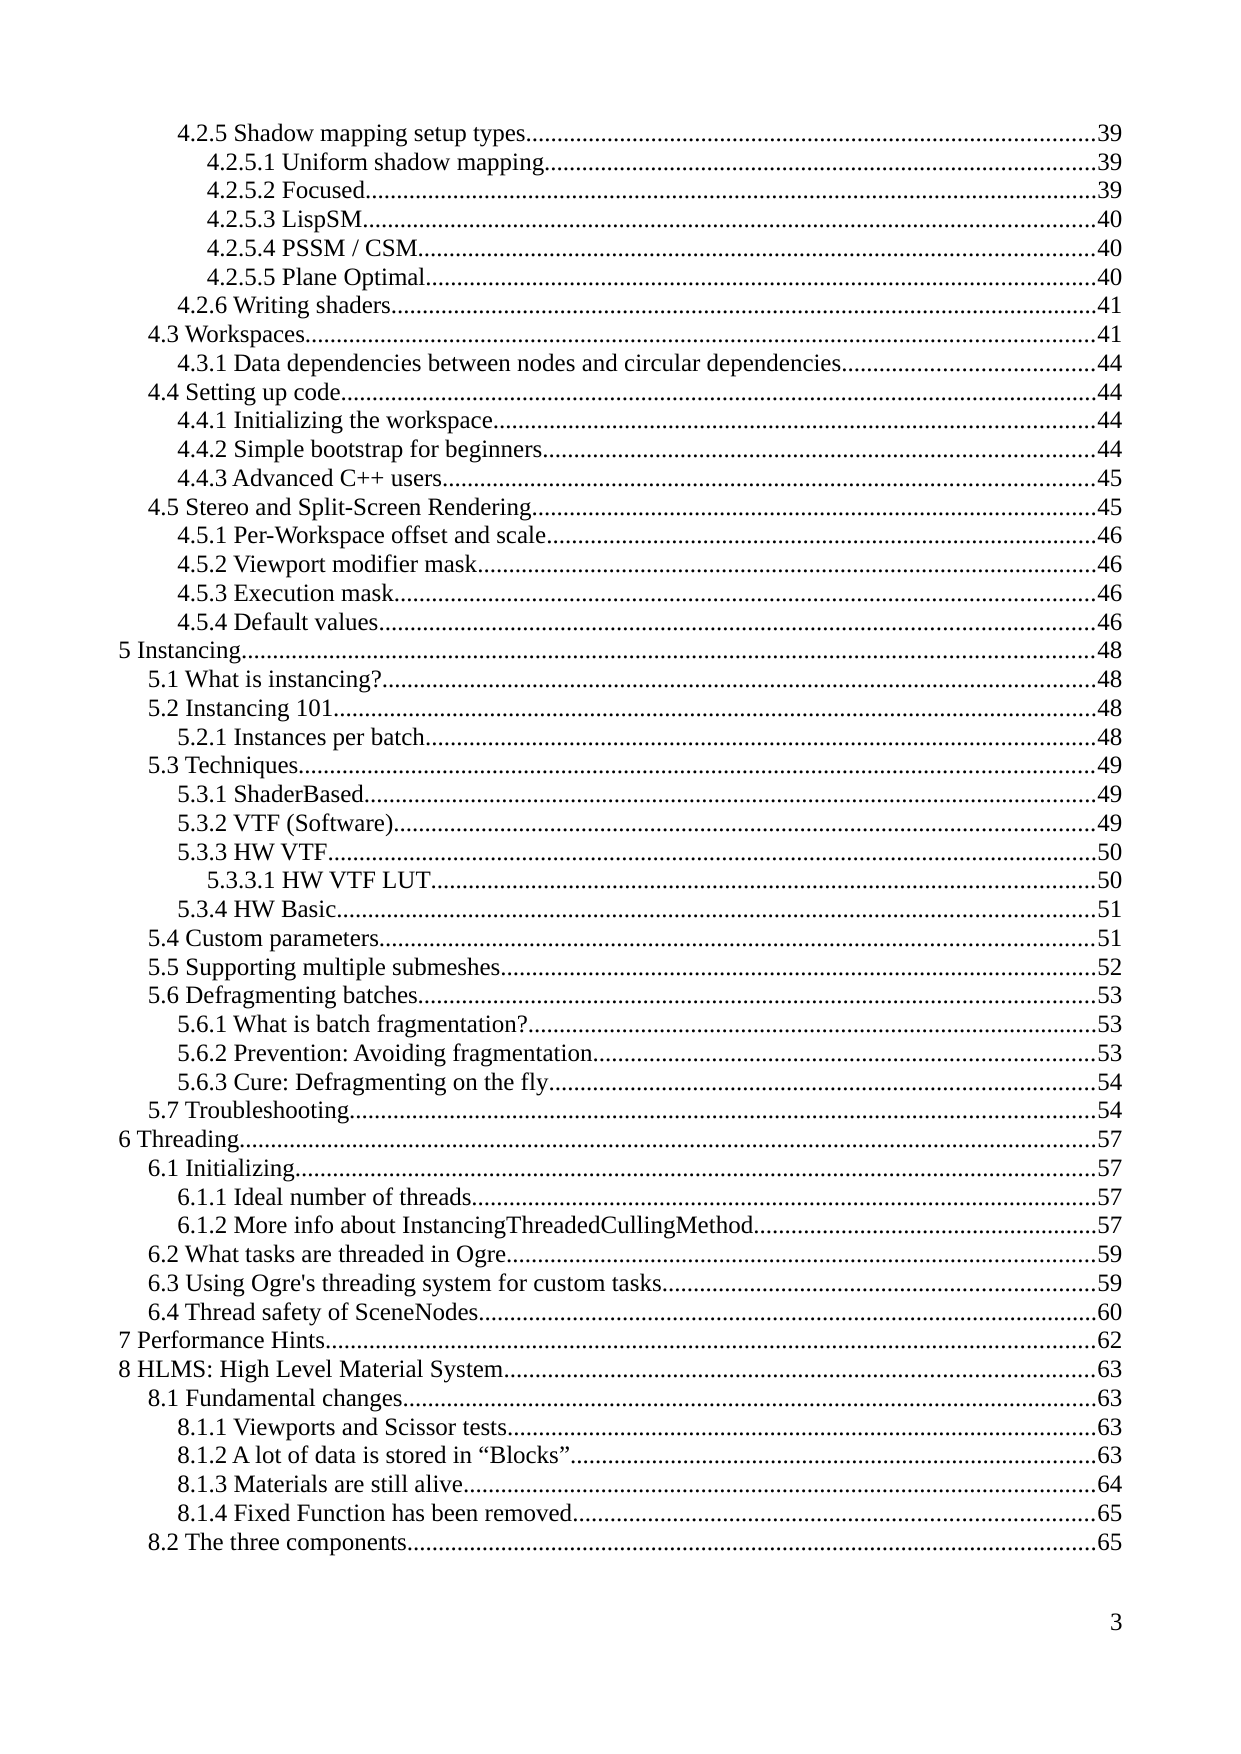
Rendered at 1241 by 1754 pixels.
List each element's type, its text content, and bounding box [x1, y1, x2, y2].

text 4.4.2 Simple bootstrap for beginners 44 [177, 434, 1122, 463]
text 4.2.5.5 Plane Optimal 40 [207, 262, 1122, 291]
text 5.6 Defragmenting batches 53 [148, 981, 1122, 1009]
text 4.5.1 Per-Workspace offset and scale 46 [177, 521, 1122, 549]
text 5.2.1 Instances per batch 48 [177, 722, 1122, 751]
text 5 Instancing 48 [118, 636, 1122, 664]
text 4.4 Setting up code 44 [148, 377, 1122, 406]
text 8.1.4 Fixed Function has been removed 65 [177, 1498, 1122, 1527]
text 4.5 Stereo and Split-Screen Rendering 45 [148, 492, 1122, 521]
text 5.1 What is instancing? 48 [148, 664, 1122, 693]
text 4.4.1 Initializing the workspace 44 [177, 406, 1122, 434]
text 5.4 Custom parameters 51 [148, 923, 1122, 952]
text 8.1 Fundamental changes 63 [148, 1383, 1122, 1412]
text 5.6.3 Cure: Defragmenting on the fly 54 [177, 1067, 1122, 1096]
text 5.6.1 What is batch fragmentation? 53 [177, 1009, 1122, 1038]
text 6.2 What tasks are threaded in Ogre 59 [148, 1239, 1122, 1268]
text 7 Performance Hints 62 [118, 1326, 1122, 1354]
text 5.3.3 HW VTF 50 [177, 837, 1122, 866]
text 8.2 The three components 65 [148, 1527, 1122, 1556]
text 4.2.5 Shadow mapping setup types 39 [177, 118, 1122, 147]
text 6.1 Initializing 57 [148, 1153, 1122, 1182]
text 6.1.1 Ideal number of threads 57 [177, 1182, 1122, 1211]
text 4.2.5.2 Focused 39 [207, 176, 1122, 204]
text 4.2.6 Writing shaders 41 [177, 291, 1122, 319]
text 4.2.5.4 PSSM / CSM 40 [207, 233, 1122, 262]
text 5.3.3.1 HW VTF LUT 50 [207, 866, 1122, 894]
text 8 HLMS: High Level Material System 63 [118, 1354, 1122, 1383]
text 5.3.1 ShaderBased 49 [177, 779, 1122, 808]
text 4.5.4 Default values 46 [177, 607, 1122, 636]
text 6.4 Thread safety of SceneNodes 60 [148, 1297, 1122, 1326]
text 4.5.2 Viewport modifier mask 46 [177, 549, 1122, 578]
text 5.7 Troubleshooting 54 [148, 1096, 1122, 1124]
text 5.3 Techniques 49 [148, 751, 1122, 779]
text 5.3.4 HW Basic 51 [177, 894, 1122, 923]
text 4.5.3 Execution mask 46 [177, 578, 1122, 607]
text 5.5 Supporting multiple submeshes 52 [148, 952, 1122, 981]
text 4.2.5.1 Uniform shadow mapping 39 [207, 147, 1122, 176]
text 4.2.5.3 LispSM 40 [207, 204, 1122, 233]
text 4.3.1 Data dependencies between nodes and circular dependencies 44 [177, 348, 1122, 377]
text 6.1.2 More info about InstancingThreadedCullingMethod 57 [177, 1211, 1122, 1239]
text 5.2 Instancing 101 48 [148, 693, 1122, 722]
text 8.1.2 A lot of data is stored in “Blocks” 63 [177, 1441, 1122, 1469]
text 6 Threading 57 [118, 1124, 1122, 1153]
text 6.3 Using Ogre's threading system for custom tasks 59 [148, 1268, 1122, 1297]
text 5.3.2 VTF (Software) 49 [177, 808, 1122, 837]
text 8.1.1 Viewports and Scissor tests 63 [177, 1412, 1122, 1441]
text 4.3 Workspaces 41 [148, 319, 1122, 348]
text 5.6.2 Prevention: Avoiding fragmentation 53 [177, 1038, 1122, 1067]
text 4.4.3 Advanced C++ users 45 [177, 463, 1122, 492]
text 8.1.3 Materials are still alive 64 [177, 1469, 1122, 1498]
